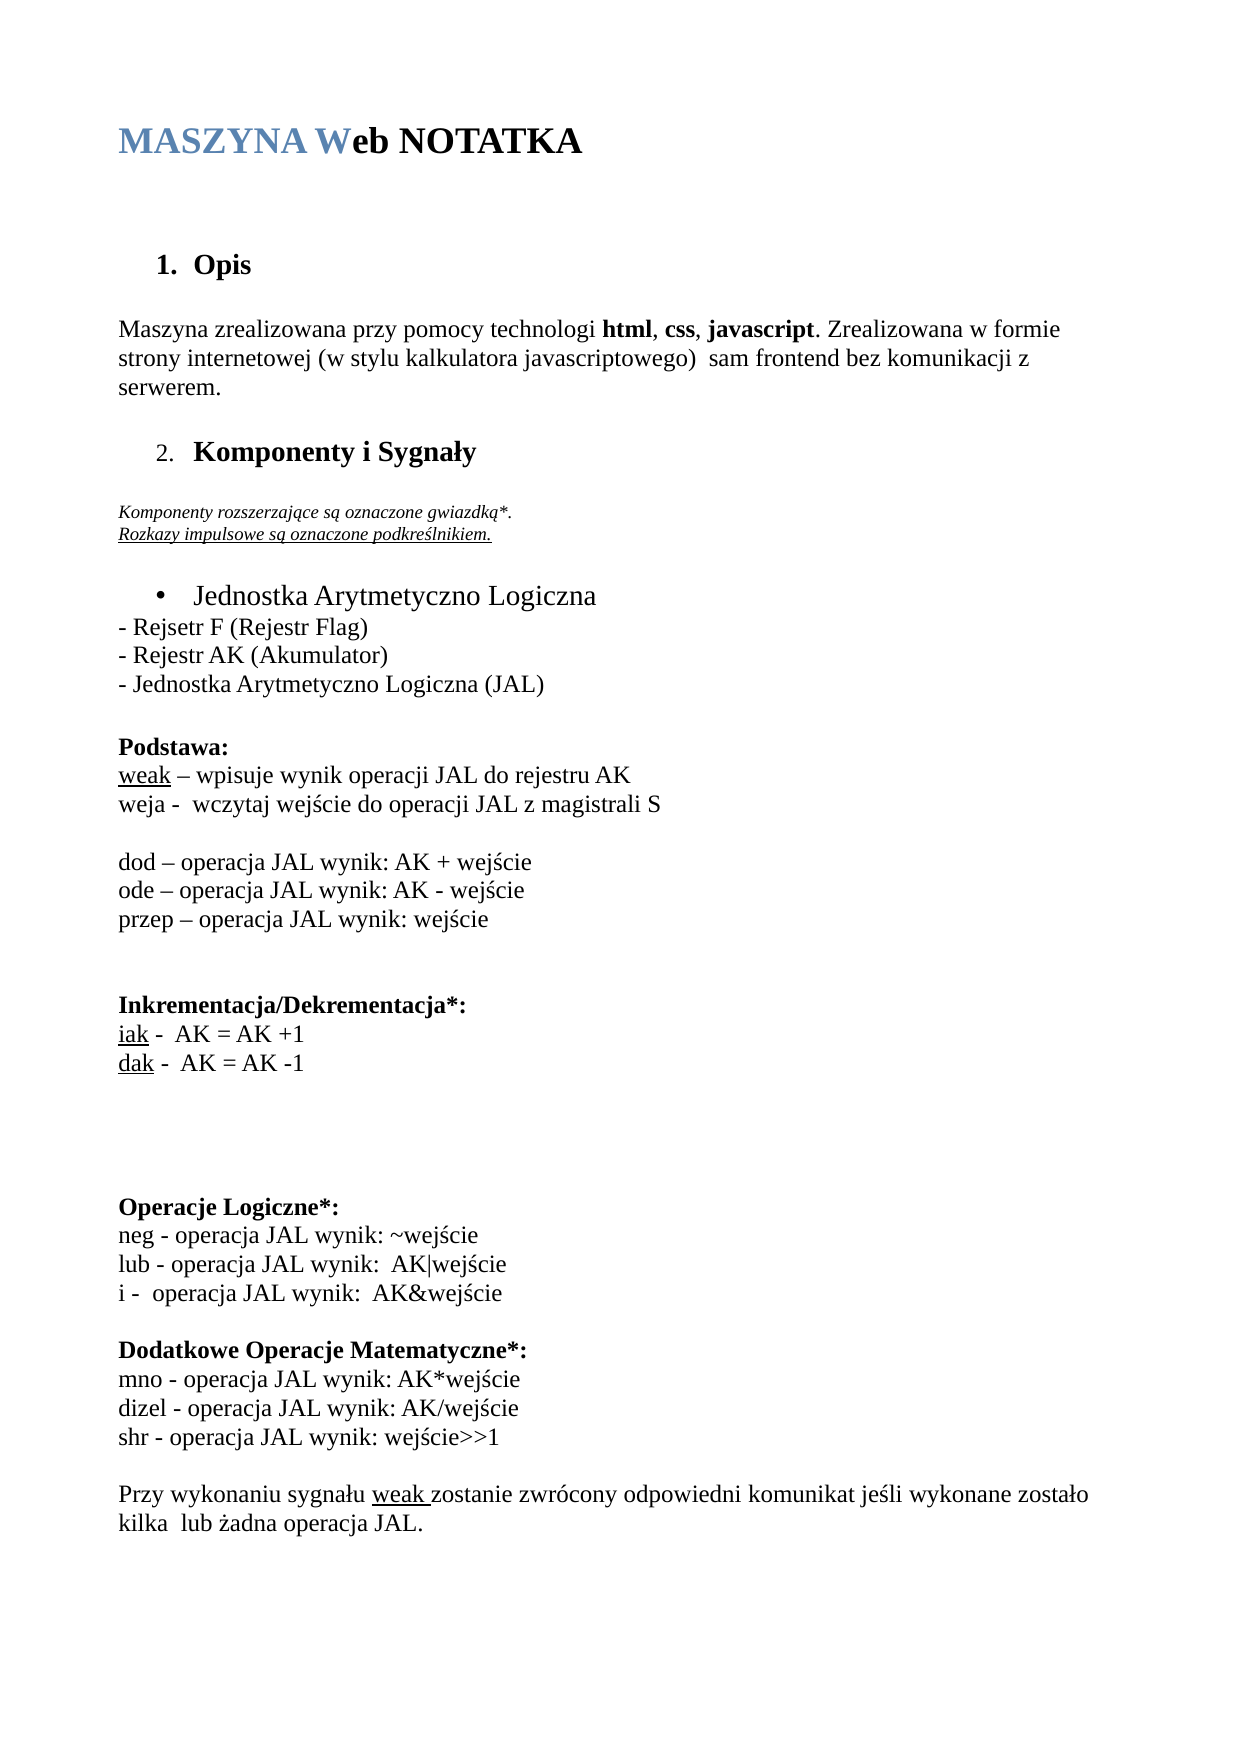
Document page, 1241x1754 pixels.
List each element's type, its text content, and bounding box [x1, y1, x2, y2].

text i - operacja JAL wynik: AK&wejście [118, 1278, 1122, 1307]
text Komponenty rozszerzające są oznaczone gwiazdką*. [118, 501, 1122, 523]
text Przy wykonaniu sygnału weak zostanie zwrócony odpowiedni komunikat jeśli wykonane zostało kilka lub żadna operacja JAL. [118, 1479, 1122, 1537]
list Jednostka Arytmetyczno Logiczna [156, 578, 1122, 612]
text - Rejsetr F (Rejestr Flag) [118, 612, 1122, 641]
text Maszyna zrealizowana przy pomocy technologi html, css, javascript. Zrealizowana w formie strony internetowej (w stylu kalkulatora javascriptowego) sam frontend bez komunikacji z serwerem. [118, 314, 1122, 401]
text mno - operacja JAL wynik: AK*wejście [118, 1364, 1122, 1393]
text shr - operacja JAL wynik: wejście>>1 [118, 1422, 1122, 1450]
text Podstawa: [118, 732, 1122, 760]
text przep – operacja JAL wynik: wejście [118, 904, 1122, 933]
text MASZYNA Web NOTATKA [118, 118, 1122, 161]
text Operacje Logiczne*: [118, 1192, 1122, 1220]
text dizel - operacja JAL wynik: AK/wejście [118, 1393, 1122, 1422]
text Dodatkowe Operacje Matematyczne*: [118, 1335, 1122, 1364]
text weak – wpisuje wynik operacji JAL do rejestru AK [118, 760, 1122, 789]
text Inkrementacja/Dekrementacja*: [118, 990, 1122, 1019]
text - Jednostka Arytmetyczno Logiczna (JAL) [118, 669, 1122, 698]
text lub - operacja JAL wynik: AK|wejście [118, 1249, 1122, 1278]
text neg - operacja JAL wynik: ~wejście [118, 1220, 1122, 1249]
text weja - wczytaj wejście do operacji JAL z magistrali S [118, 789, 1122, 818]
list Komponenty i Sygnały [156, 434, 1122, 468]
text dod – operacja JAL wynik: AK + wejście [118, 847, 1122, 875]
text dak - AK = AK -1 [118, 1048, 1122, 1077]
list Opis [156, 247, 1122, 281]
text ode – operacja JAL wynik: AK - wejście [118, 875, 1122, 904]
text - Rejestr AK (Akumulator) [118, 641, 1122, 669]
text iak - AK = AK +1 [118, 1019, 1122, 1048]
text Rozkazy impulsowe są oznaczone podkreślnikiem. [118, 523, 1122, 544]
